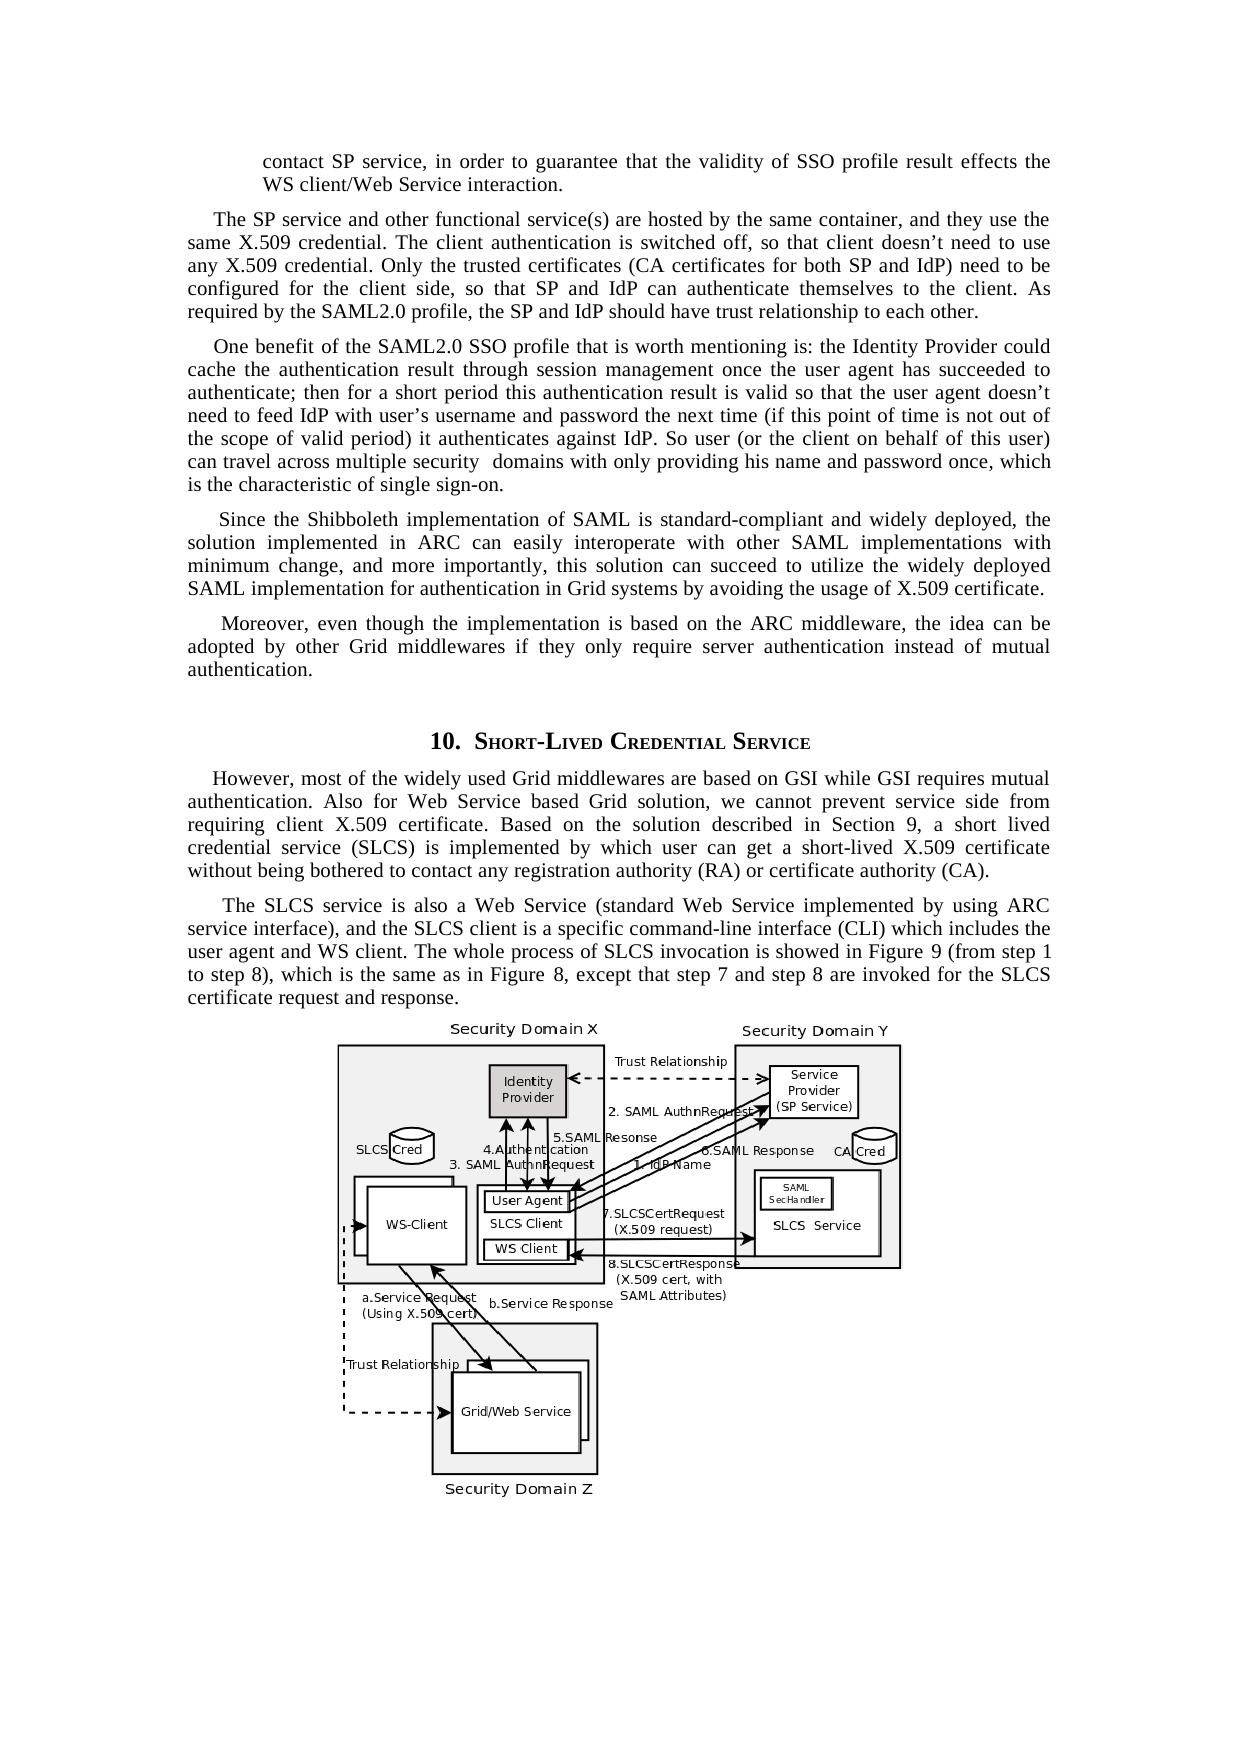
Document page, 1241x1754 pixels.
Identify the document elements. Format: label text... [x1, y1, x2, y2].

subtitle Short-Lived Credential Service [187, 727, 1053, 755]
text Moreover, even though the implementation is based on the ARC middleware, the idea can be adopted by other Grid middlewares if they only require server authentication instead of mutual authentication. [187, 611, 1053, 681]
text Since the Shibboleth implementation of SAML is standard-compliant and widely deployed, the solution implemented in ARC can easily interoperate with other SAML implementations with minimum change, and more importantly, this solution can succeed to utilize the widely deployed SAML implementation for authentication in Grid systems by avoiding the usage of X.509 certificate. [187, 508, 1053, 600]
text The SLCS service is also a Web Service (standard Web Service implemented by using ARC service interface), and the SLCS client is a specific command-line interface (CLI) which includes the user agent and WS client. The whole process of SLCS invocation is showed in Figure 9 (from step 1 to step 8), which is the same as in Figure 8, except that step 7 and step 8 are invoked for the SLCS certificate request and response. [187, 894, 1053, 1009]
text One benefit of the SAML2.0 SSO profile that is worth mentioning is: the Identity Provider could cache the authentication result through session management once the user agent has succeeded to authenticate; then for a short period this authentication result is valid so that the user agent doesn’t need to feed IdP with user’s username and password the next time (if this point of time is not out of the scope of valid period) it authenticates against IdP. So user (or the client on behalf of this user) can travel across multiple security domains with only providing his name and password once, which is the characteristic of single sign-on. [187, 335, 1053, 496]
text The SP service and other functional service(s) are hosted by the same container, and they use the same X.509 credential. The client authentication is switched off, so that client doesn’t need to use any X.509 credential. Only the trusted certificates (CA certificates for both SP and IdP) need to be configured for the client side, so that SP and IdP can authenticate themselves to the client. As required by the SAML2.0 profile, the SP and IdP should have trust relationship to each other. [187, 208, 1053, 323]
text However, most of the widely used Grid middlewares are based on GSI while GSI requires mutual authentication. Also for Web Service based Grid solution, we cannot prevent service side from requiring client X.509 certificate. Based on the solution described in Section 9, a short lived credential service (SLCS) is implemented by which user can get a short-lived X.509 certificate without being bothered to contact any registration authority (RA) or certificate authority (CA). [187, 767, 1053, 882]
picture [337, 1020, 903, 1502]
list contact SP service, in order to guarantee that the validity of SSO profile result effects the WS client/Web Service interaction. [225, 150, 1053, 196]
